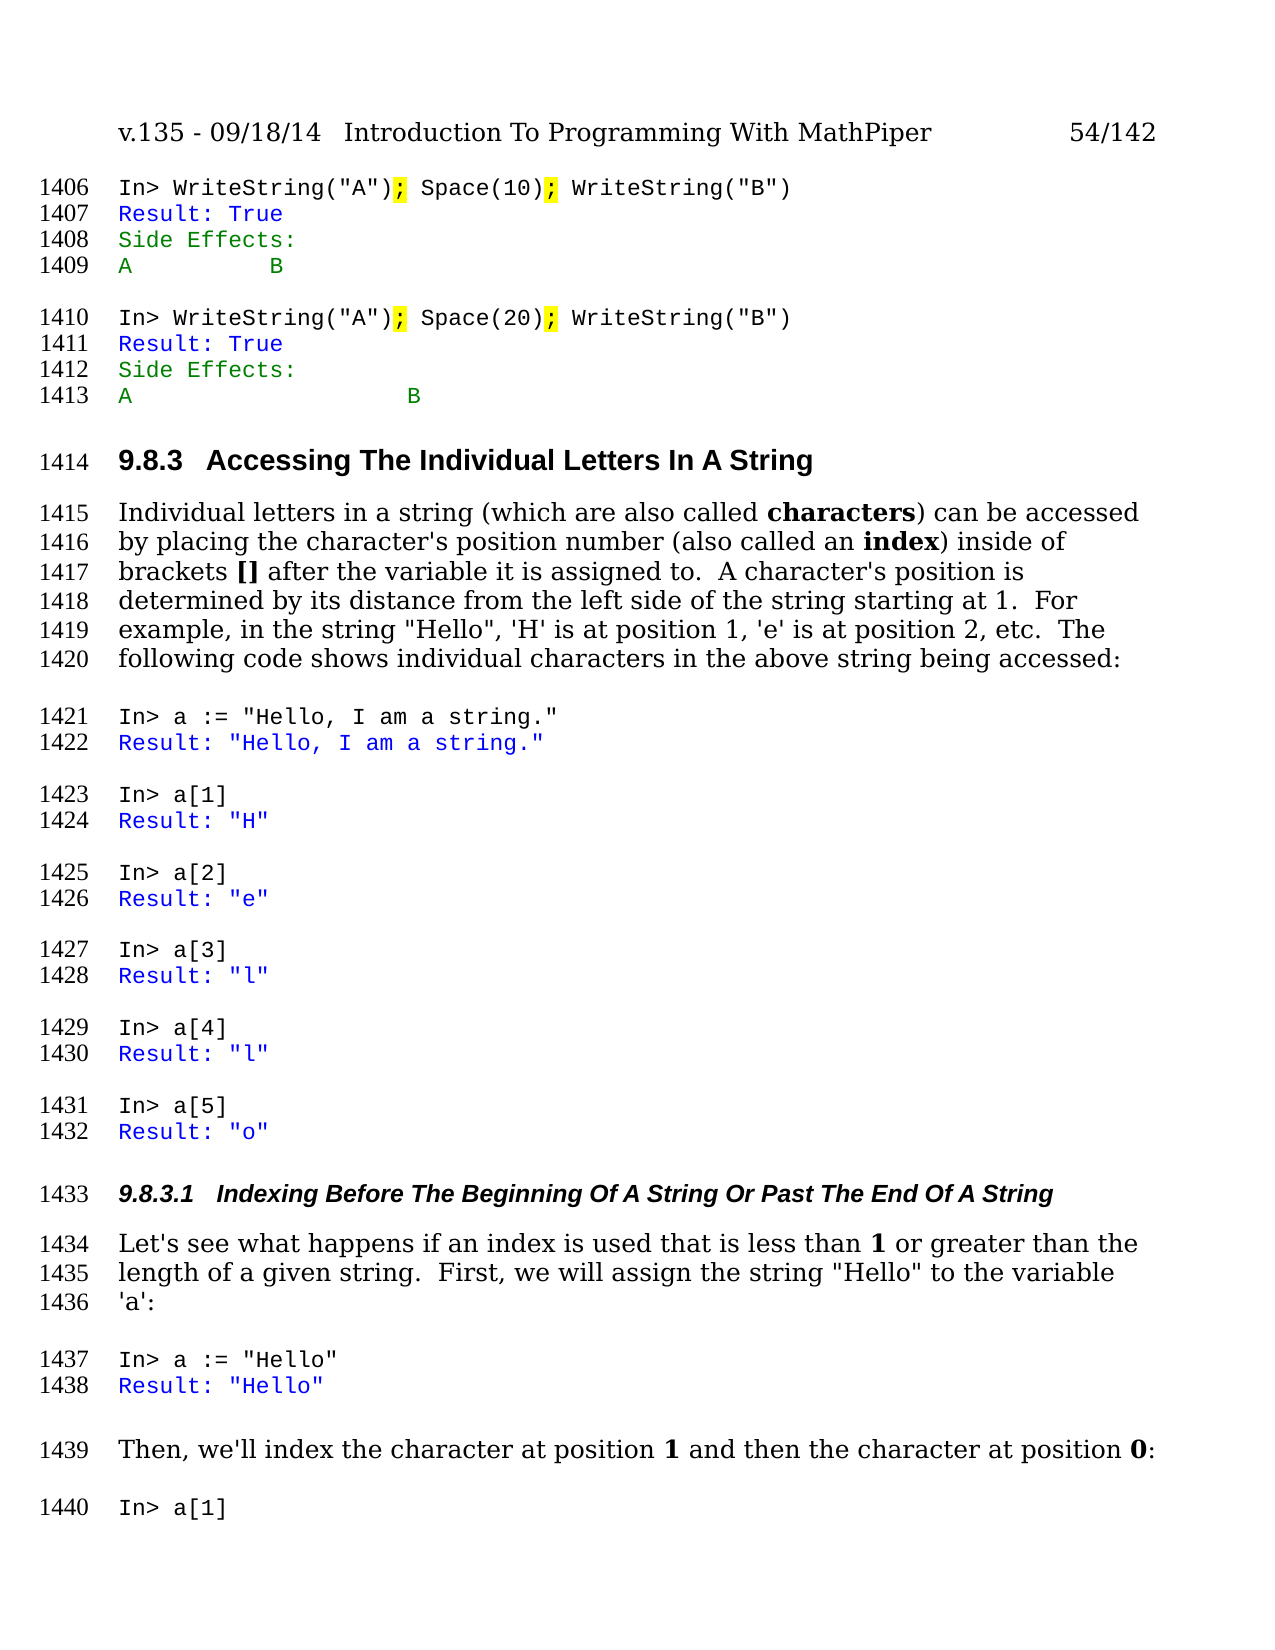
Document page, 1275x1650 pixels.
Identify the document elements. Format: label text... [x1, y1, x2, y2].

text Individual letters in a string (which are also called characters) can be accessed by placing the character's position number (also called an index) inside of brackets [] after the variable it is assigned to. A character's position is determined by its distance from the left side of the string starting at 1. For example, in the string "Hello", 'H' is at position 1, 'e' is at position 2, etc. The following code shows individual characters in the above string being accessed: [118, 498, 1157, 673]
text Result: True [118, 203, 1157, 229]
text In> a[1] [118, 783, 1157, 809]
text Result: "H" [118, 809, 1157, 835]
text Result: "l" [118, 1042, 1157, 1068]
text In> a[5] [118, 1094, 1157, 1120]
text In> a[1] [118, 1497, 1157, 1522]
text In> a[2] [118, 861, 1157, 887]
text In> a := "Hello, I am a string." [118, 705, 1157, 731]
text Result: True [118, 332, 1157, 358]
text Side Effects: [118, 229, 1157, 254]
text In> a := "Hello" [118, 1348, 1157, 1374]
text Result: "o" [118, 1120, 1157, 1146]
text In> WriteString("A"); Space(20); WriteString("B") [118, 306, 1157, 332]
text Let's see what happens if an index is used that is less than 1 or greater than the length of a given string. First, we will assign the string "Hello" to the variable 'a': [118, 1229, 1157, 1316]
text Side Effects: [118, 358, 1157, 384]
text Result: "e" [118, 887, 1157, 913]
subtitle Indexing Before The Beginning Of A String Or Past The End Of A String [118, 1179, 1157, 1208]
text A B [118, 384, 1157, 410]
text A B [118, 254, 1157, 281]
text In> a[4] [118, 1017, 1157, 1042]
text In> WriteString("A"); Space(10); WriteString("B") [118, 177, 1157, 203]
text Then, we'll index the character at position 1 and then the character at position 0: [118, 1435, 1157, 1464]
text Result: "Hello, I am a string." [118, 731, 1157, 757]
subtitle Accessing The Individual Letters In A String [118, 443, 1157, 477]
text In> a[3] [118, 939, 1157, 965]
text Result: "l" [118, 965, 1157, 991]
text Result: "Hello" [118, 1374, 1157, 1400]
